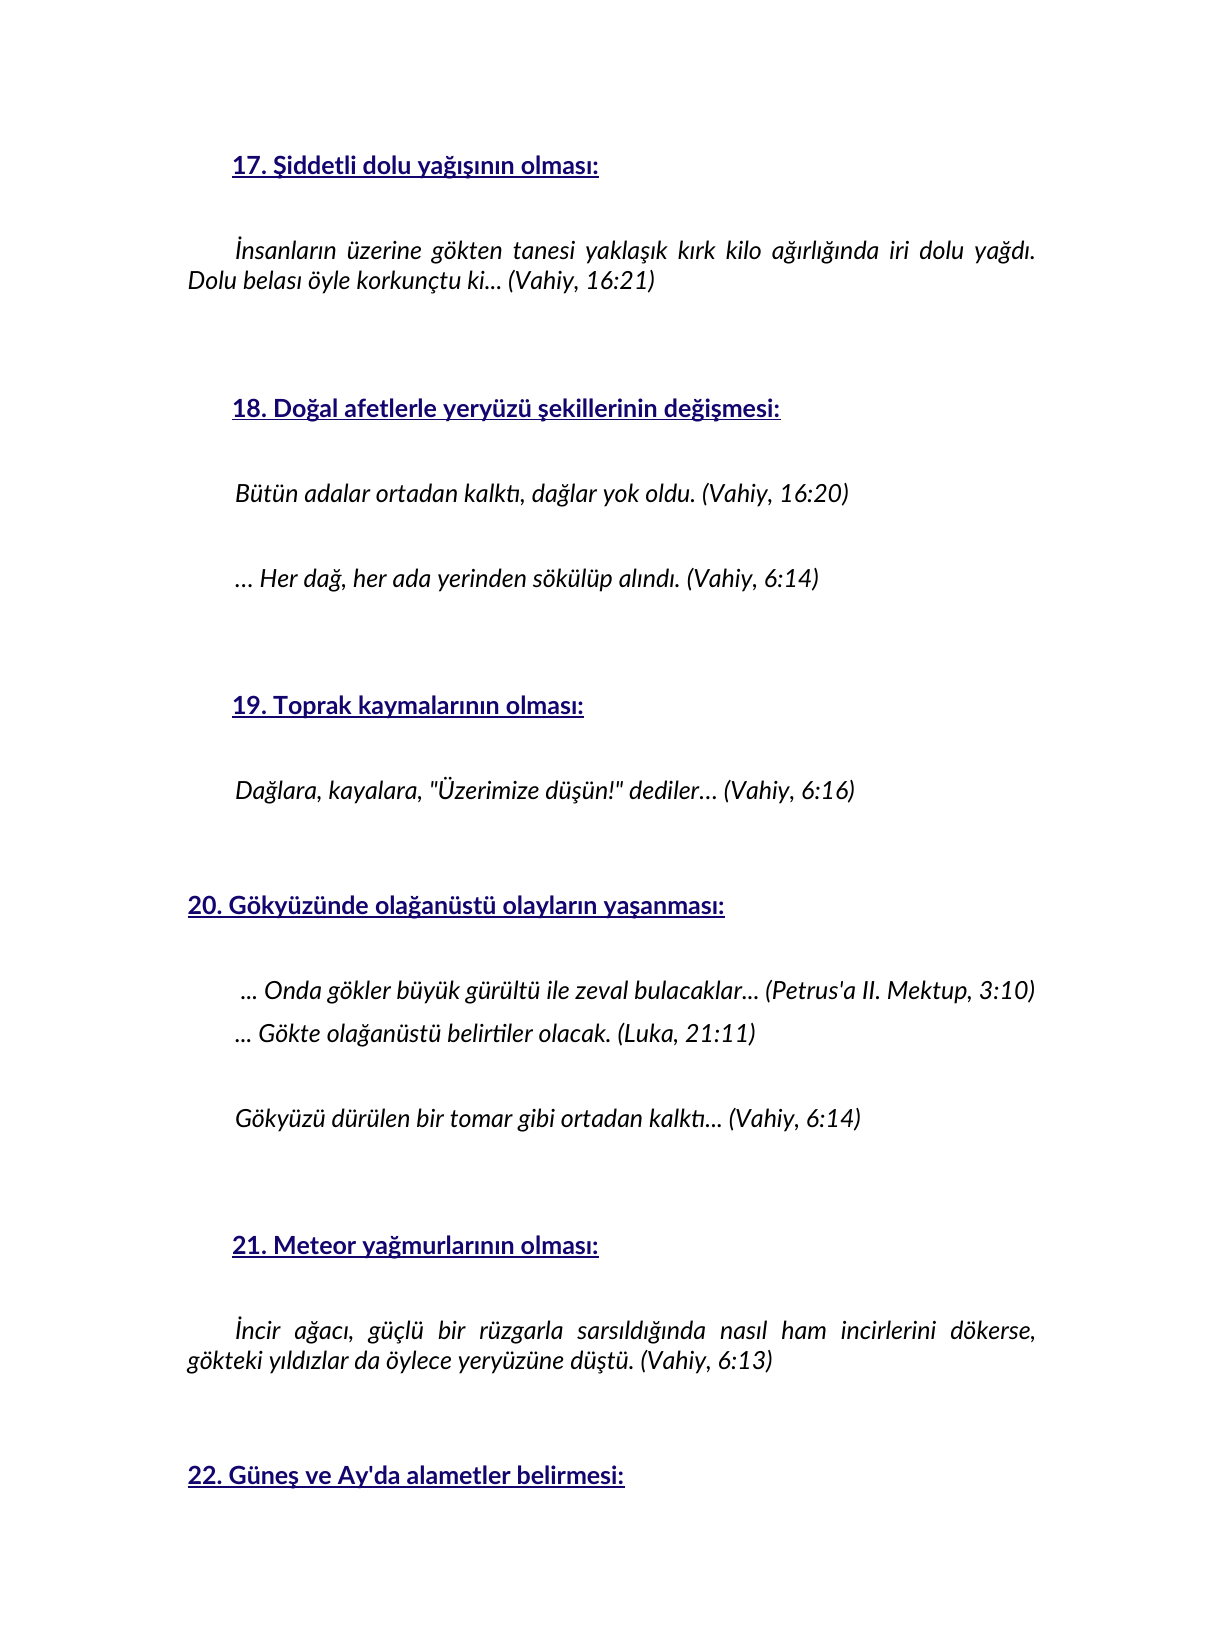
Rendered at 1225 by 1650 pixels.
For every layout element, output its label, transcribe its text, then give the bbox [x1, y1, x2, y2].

subtitle ... Gökte olağanüstü belirtiler olacak. (Luka, 21:11) [187, 1017, 1037, 1047]
subtitle ... Onda gökler büyük gürültü ile zeval bulacaklar... (Petrus'a II. Mektup, 3:10) [187, 975, 1037, 1005]
text 21. Meteor yağmurlarının olması: [187, 1230, 1037, 1260]
subtitle Gökyüzü dürülen bir tomar gibi ortadan kalktı... (Vahiy, 6:14) [187, 1102, 1037, 1132]
subtitle İnsanların üzerine gökten tanesi yaklaşık kırk kilo ağırlığında iri dolu yağdı. Dolu belası öyle korkunçtu ki... (Vahiy, 16:21) [187, 235, 1037, 295]
text 17. Şiddetli dolu yağışının olması: [187, 150, 1037, 180]
text 22. Güneş ve Ay'da alametler belirmesi: [187, 1430, 1037, 1490]
subtitle İncir ağacı, güçlü bir rüzgarla sarsıldığında nasıl ham incirlerini dökerse, gökteki yıldızlar da öylece yeryüzüne düştü. (Vahiy, 6:13) [187, 1315, 1037, 1375]
text 20. Gökyüzünde olağanüstü olayların yaşanması: [187, 860, 1037, 920]
subtitle Bütün adalar ortadan kalktı, dağlar yok oldu. (Vahiy, 16:20) [187, 477, 1037, 507]
text 19. Toprak kaymalarının olması: [187, 690, 1037, 720]
subtitle Dağlara, kayalara, "Üzerimize düşün!" dediler… (Vahiy, 6:16) [187, 775, 1037, 805]
text 18. Doğal afetlerle yeryüzü şekillerinin değişmesi: [187, 392, 1037, 422]
subtitle … Her dağ, her ada yerinden sökülüp alındı. (Vahiy, 6:14) [187, 562, 1037, 592]
